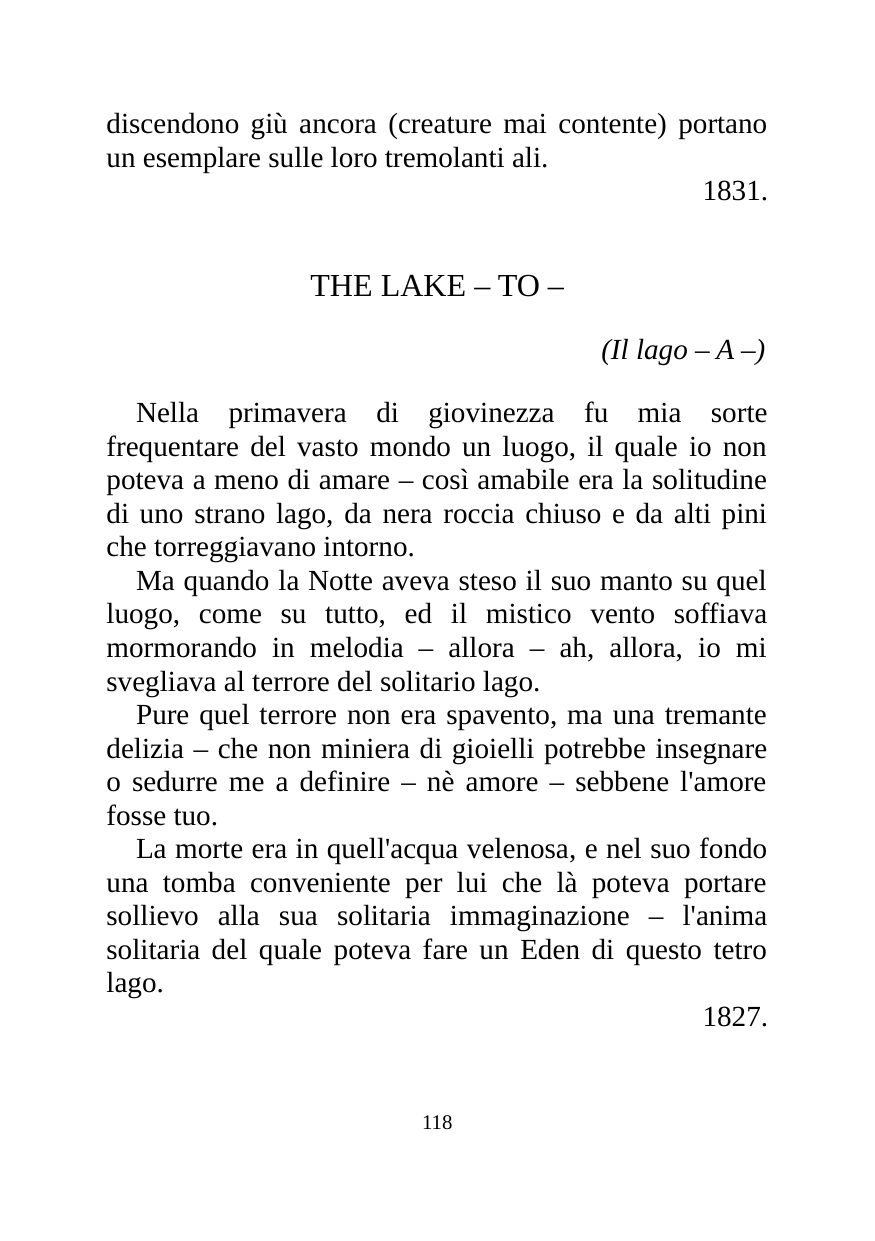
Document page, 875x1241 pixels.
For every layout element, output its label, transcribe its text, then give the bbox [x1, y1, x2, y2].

text Nella primavera di giovinezza fu mia sorte frequentare del vasto mondo un luogo, il quale io non poteva a meno di amare – così amabile era la solitudine di uno strano lago, da nera roccia chiuso e da alti pini che torreggiavano intorno. [106, 395, 768, 563]
text discendono giù ancora (creature mai contente) portano un esemplare sulle loro tremolanti ali. [106, 106, 768, 173]
text La morte era in quell'acqua velenosa, e nel suo fondo una tomba conveniente per lui che là poteva portare sollievo alla sua solitaria immaginazione – l'anima solitaria del quale poteva fare un Eden di questo tetro lago. [106, 831, 768, 999]
text (Il lago – A –) [106, 332, 768, 366]
text 1831. [106, 173, 768, 207]
text 1827. [106, 999, 768, 1033]
text Ma quando la Notte aveva steso il suo manto su quel luogo, come su tutto, ed il mistico vento soffiava mormorando in melodia – allora – ah, allora, io mi svegliava al terrore del solitario lago. [106, 563, 768, 697]
text Pure quel terrore non era spavento, ma una tremante delizia – che non miniera di gioielli potrebbe insegnare o sedurre me a definire – nè amore – sebbene l'amore fosse tuo. [106, 697, 768, 831]
subtitle THE LAKE – TO – [106, 266, 768, 303]
